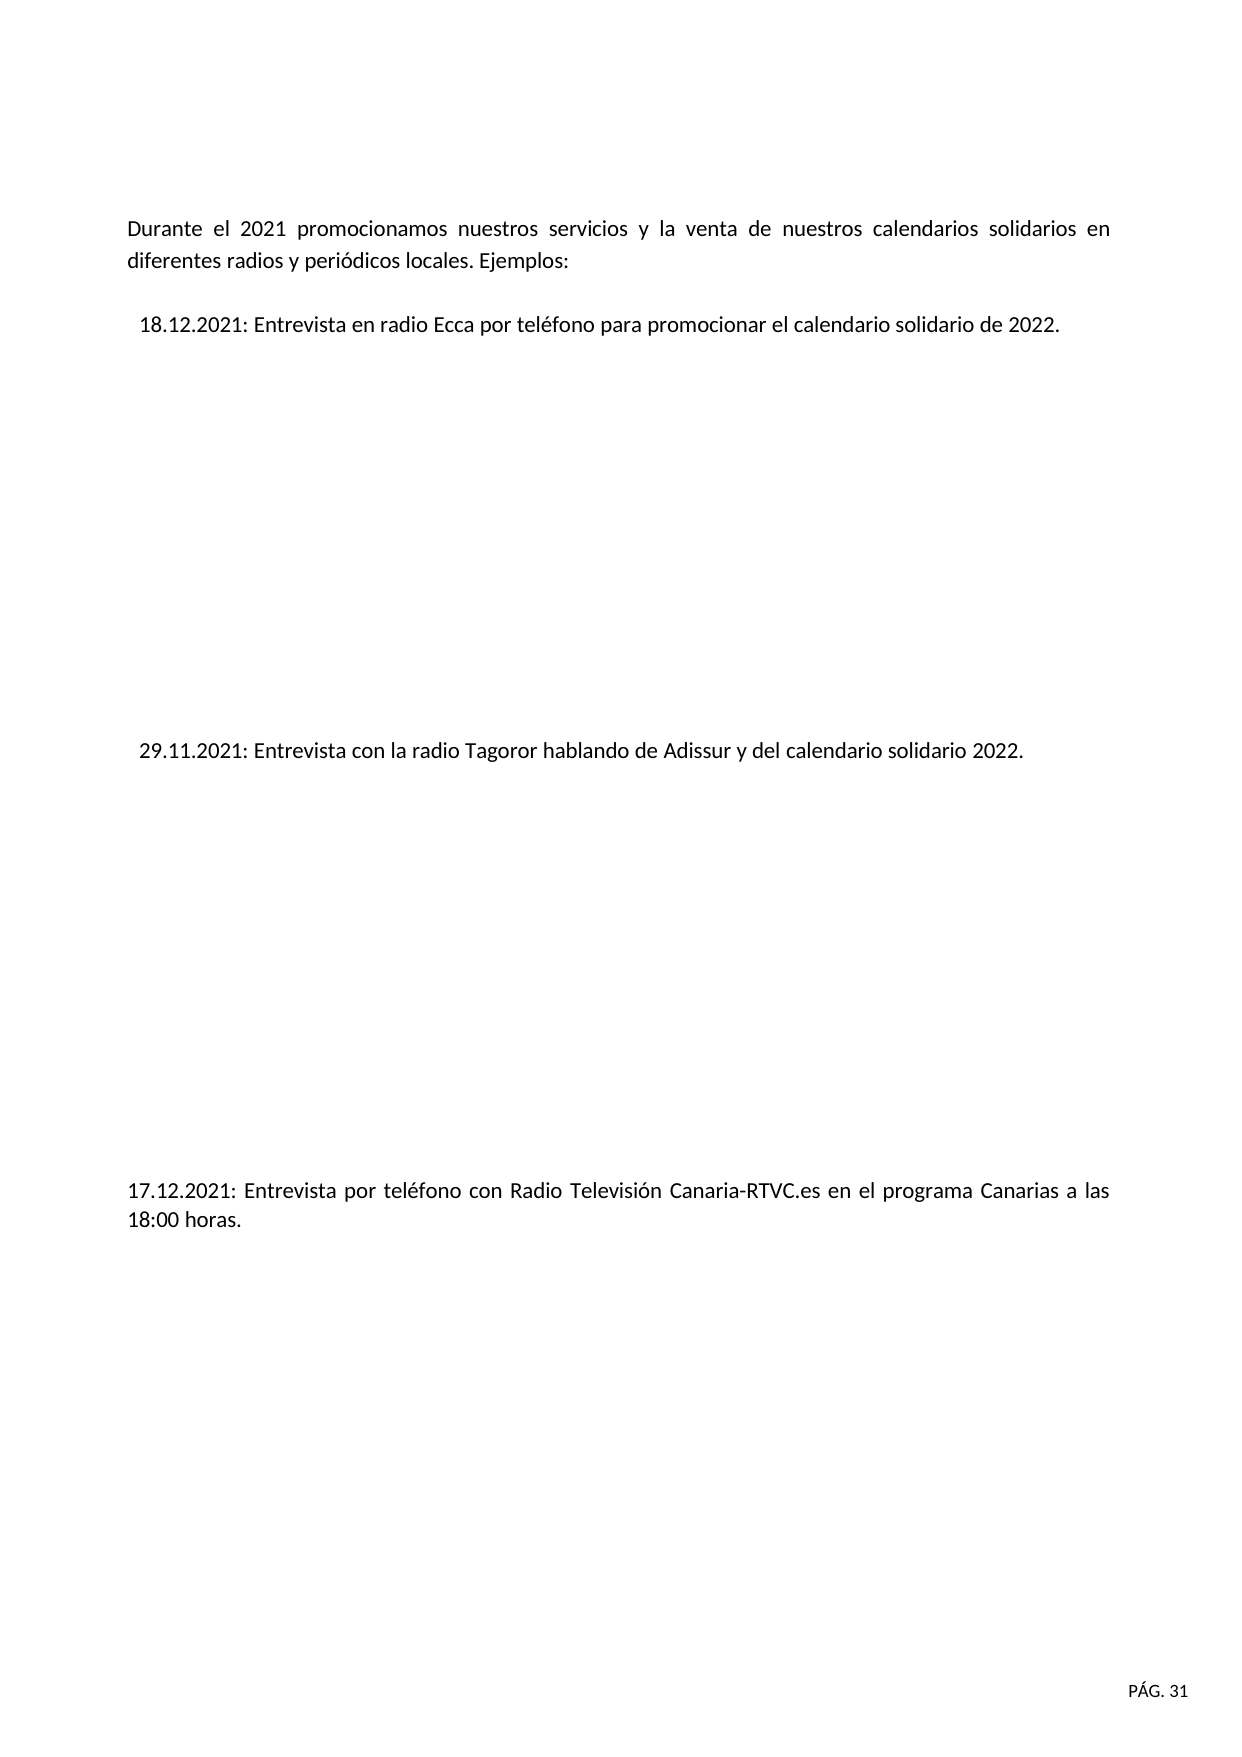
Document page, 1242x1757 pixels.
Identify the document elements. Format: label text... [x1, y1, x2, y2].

text 18.12.2021: Entrevista en radio Ecca por teléfono para promocionar el calendario solidario de 2022. [139, 310, 1200, 338]
text 17.12.2021: Entrevista por teléfono con Radio Televisión Canaria-RTVC.es en el programa Canarias a las 18:00 horas. [127, 1177, 1171, 1233]
text PÁG. 31 [127, 1679, 1188, 1702]
text 29.11.2021: Entrevista con la radio Tagoror hablando de Adissur y del calendario solidario 2022. [139, 736, 1200, 764]
text Durante el 2021 promocionamos nuestros servicios y la venta de nuestros calendarios solidarios en diferentes radios y periódicos locales. Ejemplos: [127, 214, 1171, 274]
